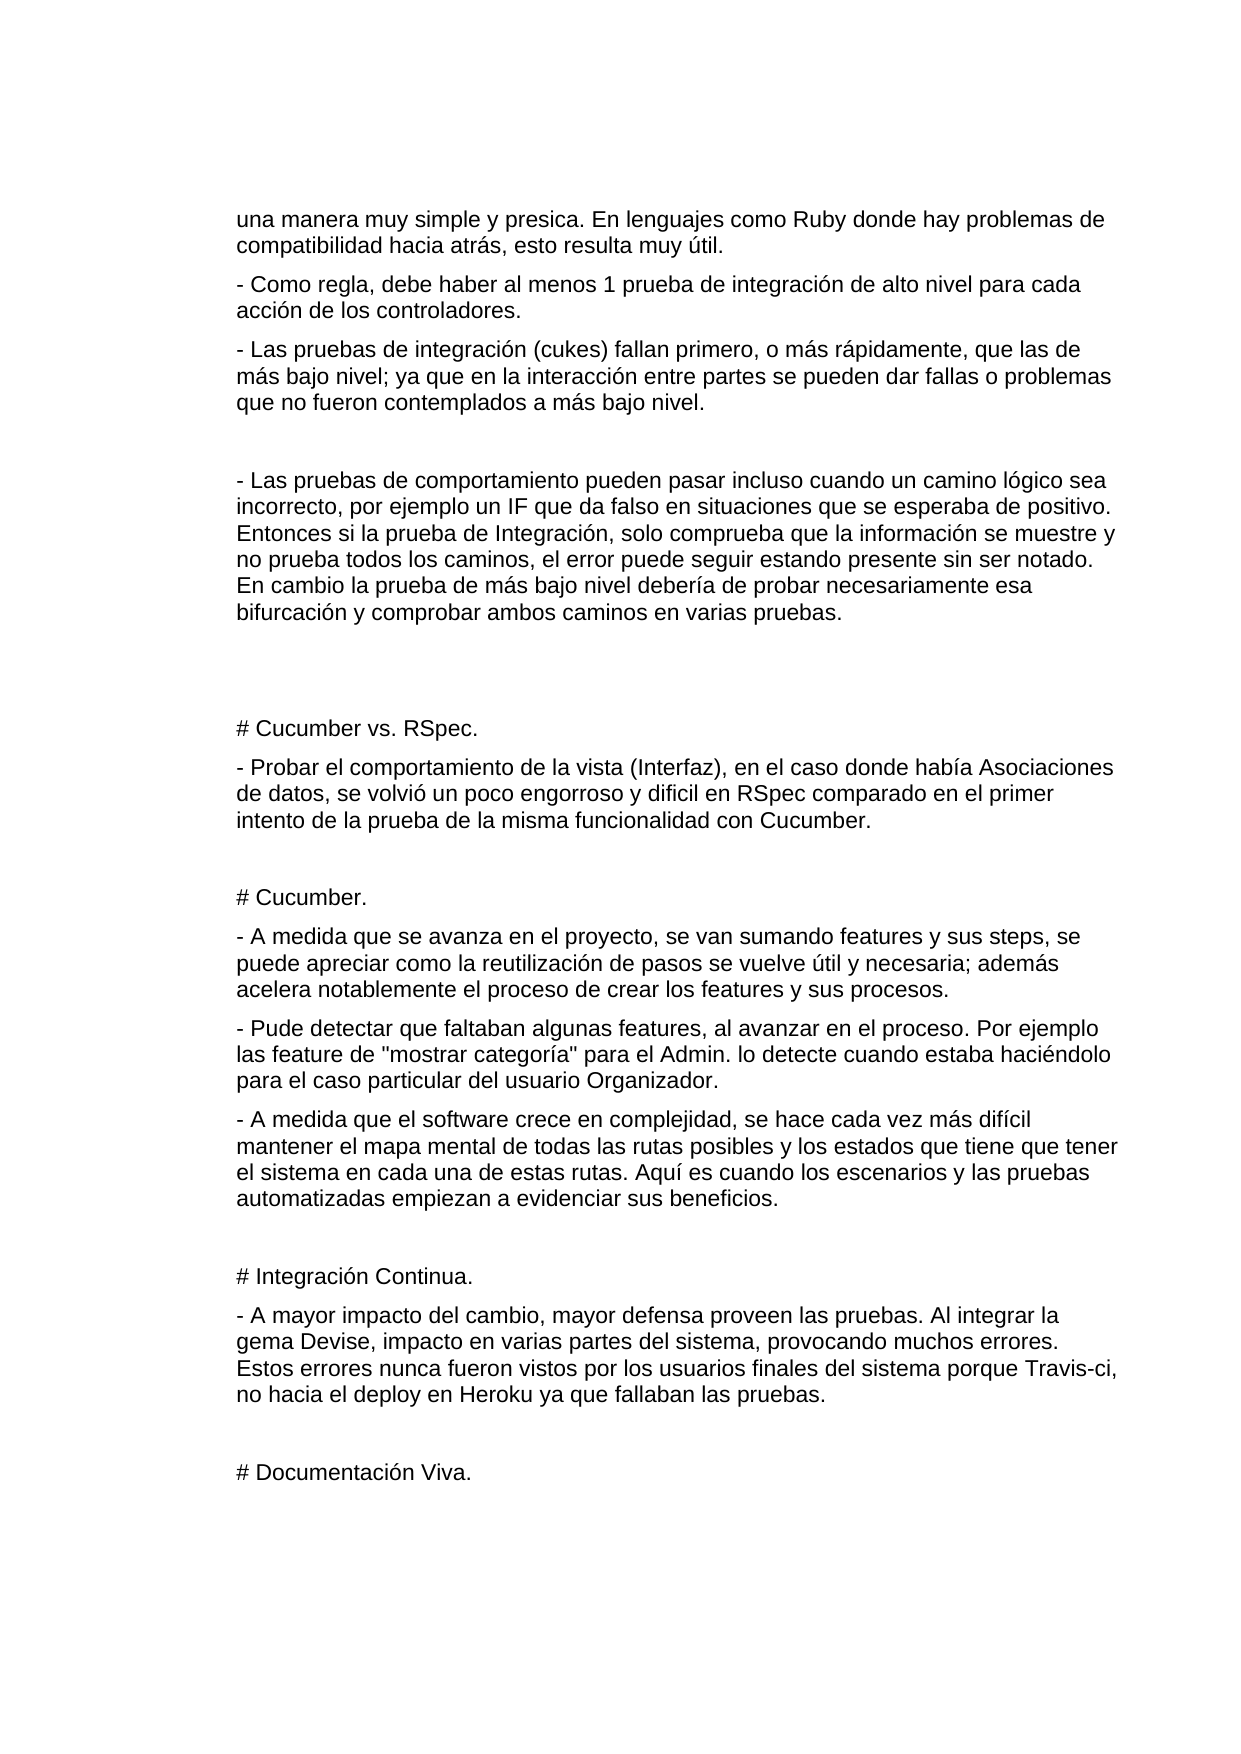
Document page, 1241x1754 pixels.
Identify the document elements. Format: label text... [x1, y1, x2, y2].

text # Documentación Viva. [236, 1459, 1122, 1485]
text - Pude detectar que faltaban algunas features, al avanzar en el proceso. Por ejemplo las feature de "mostrar categoría" para el Admin. lo detecte cuando estaba haciéndolo para el caso particular del usuario Organizador. [236, 1015, 1122, 1094]
text - A medida que el software crece en complejidad, se hace cada vez más difícil mantener el mapa mental de todas las rutas posibles y los estados que tiene que tener el sistema en cada una de estas rutas. Aquí es cuando los escenarios y las pruebas automatizadas empiezan a evidenciar sus beneficios. [236, 1106, 1122, 1212]
text - Las pruebas de integración (cukes) fallan primero, o más rápidamente, que las de más bajo nivel; ya que en la interacción entre partes se pueden dar fallas o problemas que no fueron contemplados a más bajo nivel. [236, 336, 1122, 415]
text - Probar el comportamiento de la vista (Interfaz), en el caso donde había Asociaciones de datos, se volvió un poco engorroso y dificil en RSpec comparado en el primer intento de la prueba de la misma funcionalidad con Cucumber. [236, 754, 1122, 833]
text - A mayor impacto del cambio, mayor defensa proveen las pruebas. Al integrar la gema Devise, impacto en varias partes del sistema, provocando muchos errores. Estos errores nunca fueron vistos por los usuarios finales del sistema porque Travis-ci, no hacia el deploy en Heroku ya que fallaban las pruebas. [236, 1302, 1122, 1407]
text una manera muy simple y presica. En lenguajes como Ruby donde hay problemas de compatibilidad hacia atrás, esto resulta muy útil. [236, 206, 1122, 259]
text # Integración Continua. [236, 1263, 1122, 1289]
text # Cucumber vs. RSpec. [236, 715, 1122, 741]
text # Cucumber. [236, 884, 1122, 911]
text - Como regla, debe haber al menos 1 prueba de integración de alto nivel para cada acción de los controladores. [236, 271, 1122, 324]
text - A medida que se avanza en el proyecto, se van sumando features y sus steps, se puede apreciar como la reutilización de pasos se vuelve útil y necesaria; además acelera notablemente el proceso de crear los features y sus procesos. [236, 923, 1122, 1002]
text - Las pruebas de comportamiento pueden pasar incluso cuando un camino lógico sea incorrecto, por ejemplo un IF que da falso en situaciones que se esperaba de positivo. Entonces si la prueba de Integración, solo comprueba que la información se muestre y no prueba todos los caminos, el error puede seguir estando presente sin ser notado. En cambio la prueba de más bajo nivel debería de probar necesariamente esa bifurcación y comprobar ambos caminos en varias pruebas. [236, 467, 1122, 625]
